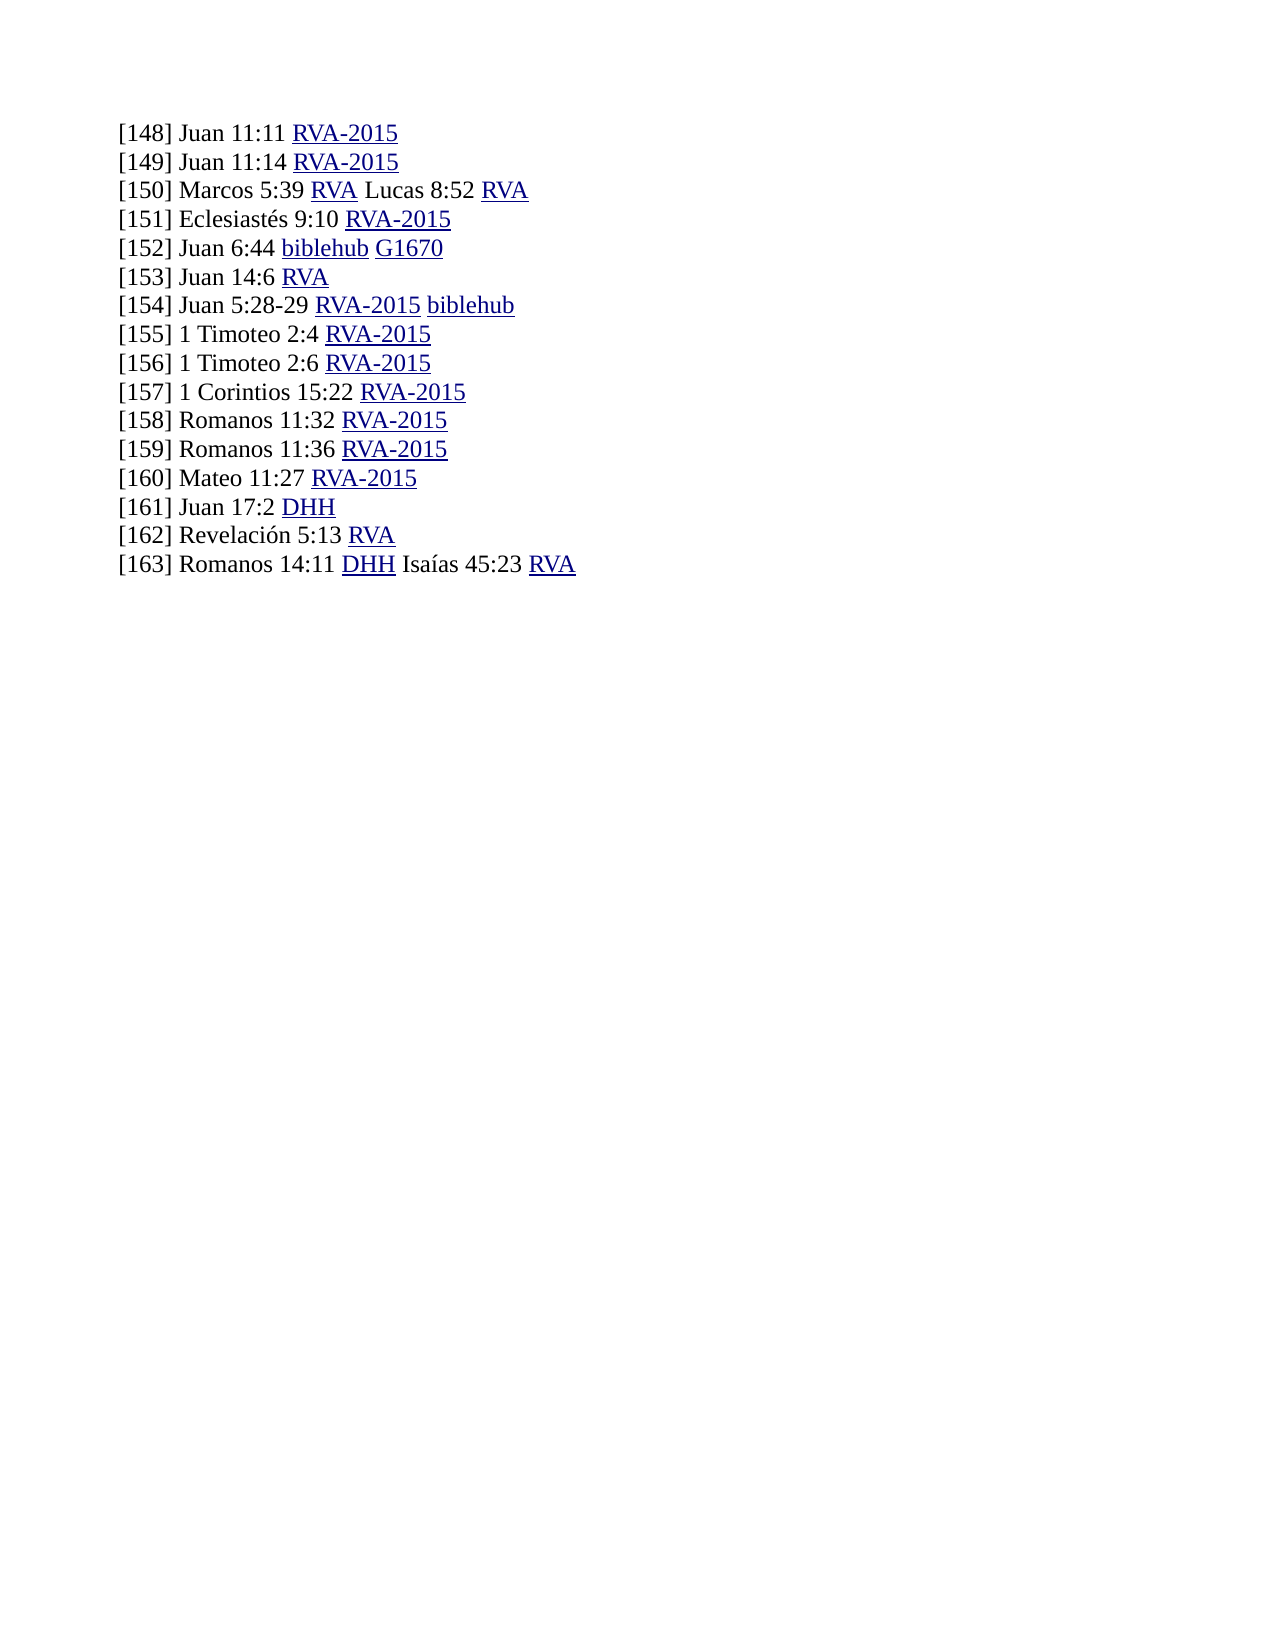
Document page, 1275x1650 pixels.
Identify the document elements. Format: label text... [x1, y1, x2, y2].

text Juan 6:44 biblehub G1670 [118, 233, 1157, 262]
text Romanos 11:36 RVA-2015 [118, 434, 1157, 463]
text Juan 14:6 RVA [118, 262, 1157, 291]
text 1 Timoteo 2:6 RVA-2015 [118, 348, 1157, 377]
text Eclesiastés 9:10 RVA-2015 [118, 204, 1157, 233]
text Juan 11:11 RVA-2015 [118, 118, 1157, 147]
text Romanos 11:32 RVA-2015 [118, 406, 1157, 434]
text Romanos 14:11 DHH Isaías 45:23 RVA [118, 549, 1157, 578]
text Juan 11:14 RVA-2015 [118, 147, 1157, 176]
text Mateo 11:27 RVA-2015 [118, 463, 1157, 492]
text Juan 5:28-29 RVA-2015 biblehub [118, 291, 1157, 319]
text 1 Corintios 15:22 RVA-2015 [118, 377, 1157, 406]
text Marcos 5:39 RVA Lucas 8:52 RVA [118, 176, 1157, 204]
text Revelación 5:13 RVA [118, 521, 1157, 549]
text Juan 17:2 DHH [118, 492, 1157, 521]
text 1 Timoteo 2:4 RVA-2015 [118, 319, 1157, 348]
